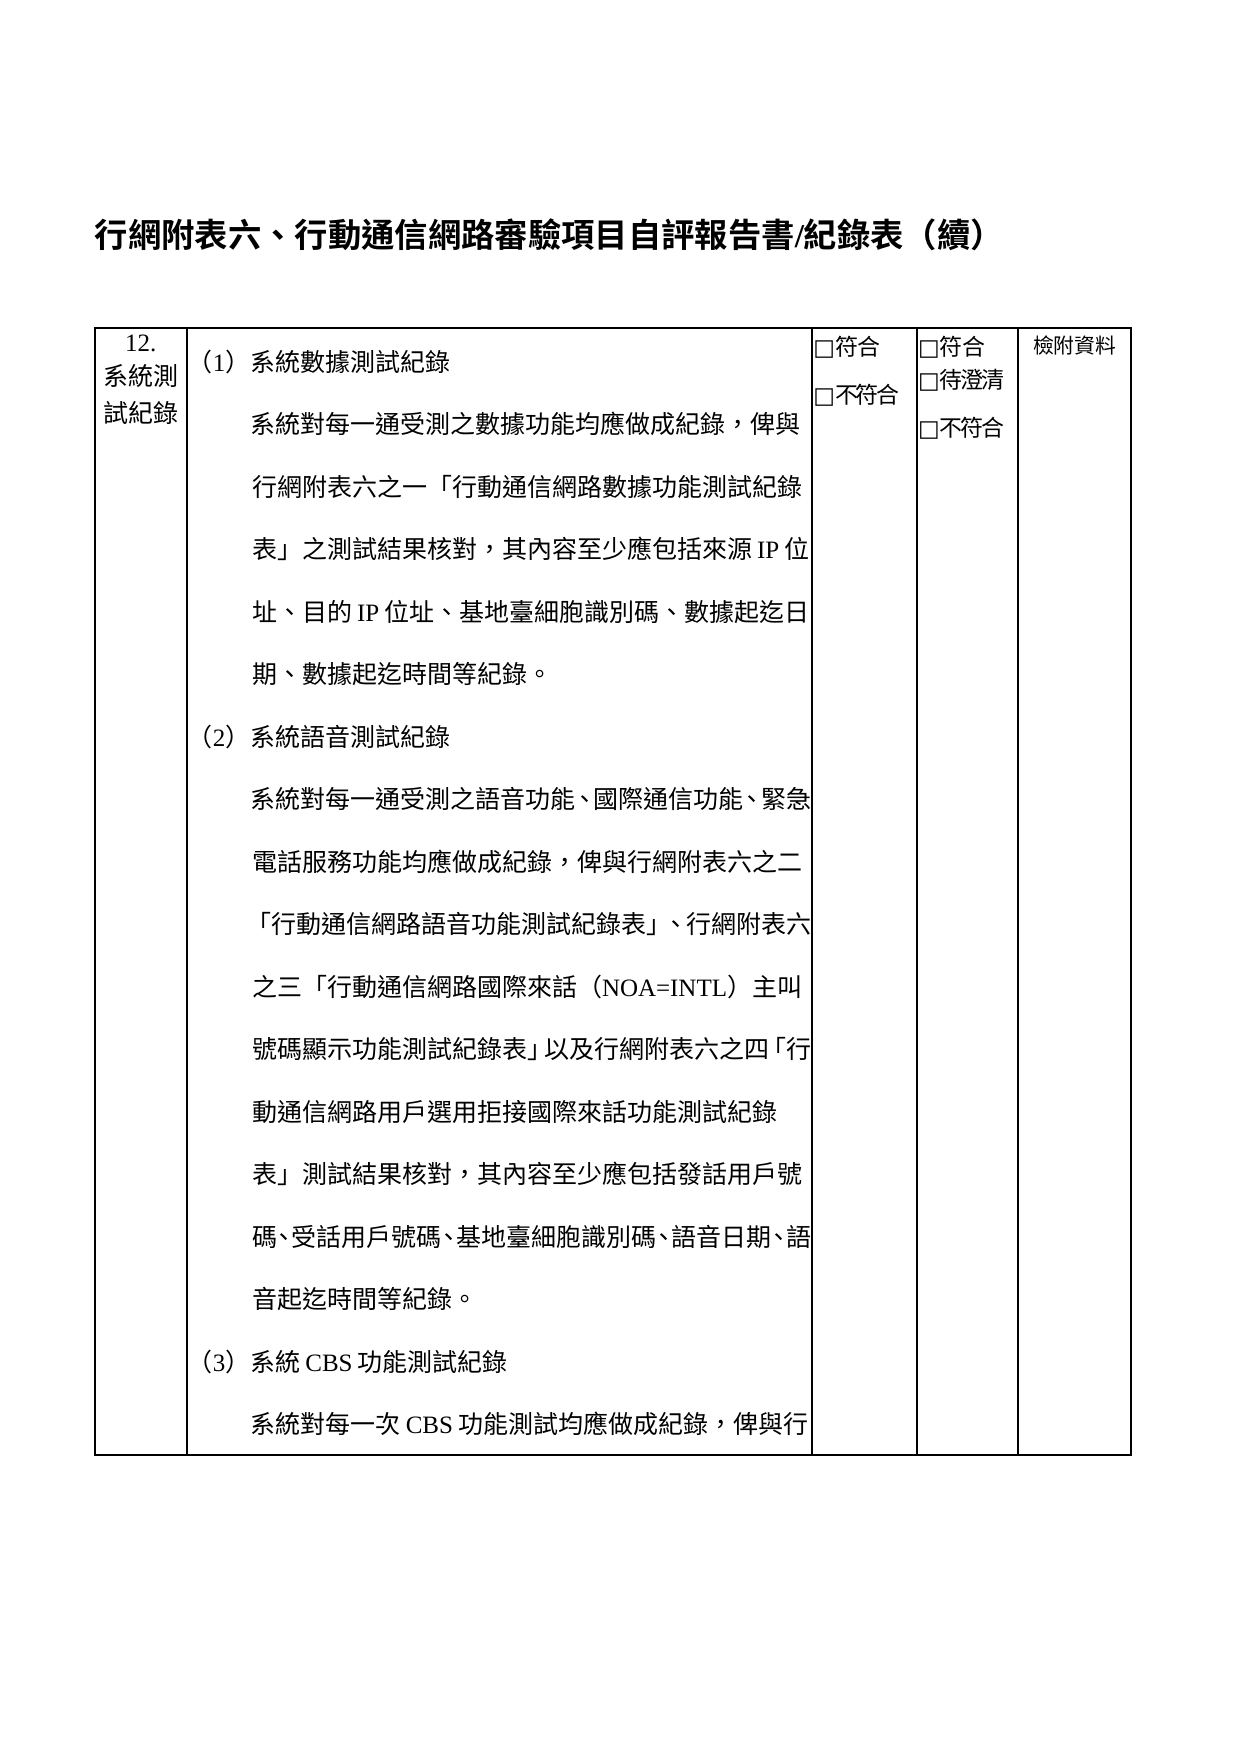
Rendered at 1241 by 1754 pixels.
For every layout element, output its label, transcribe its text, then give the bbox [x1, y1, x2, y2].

table_header （1）系統數據測試紀錄 系統對每一通受測之數據功能均應做成紀錄，俾與行網附表六之一「行動通信網路數據功能測試紀錄表」之測試結果核對，其內容至少應包括來源IP位址、目的IP位址、基地臺細胞識別碼、數據起迄日期、數據起迄時間等紀錄。 （2）系統語音測試紀錄 系統對每一通受測之語音功能、國際通信功能、緊急電話服務功能均應做成紀錄，俾與行網附表六之二「行動通信網路語音功能測試紀錄表」、行網附表六之三「行動通信網路國際來話（NOA=INTL）主叫號碼顯示功能測試紀錄表」以及行網附表六之四「行動通信網路用戶選用拒接國際來話功能測試紀錄表」測試結果核對，其內容至少應包括發話用戶號碼、受話用戶號碼、基地臺細胞識別碼、語音日期、語音起迄時間等紀錄。 （3）系統CBS功能測試紀錄 系統對每一次CBS功能測試均應做成紀錄，俾與行 [188, 329, 811, 1454]
text 行網附表六、行動通信網路審驗項目自評報告書/紀錄表（續） [94, 202, 1131, 264]
table_header 12. 系統測試紀錄 [96, 329, 186, 1454]
table_header 檢附資料 [1019, 329, 1130, 1454]
table_header □符合 □不符合 [813, 329, 916, 1454]
table_header □符合 □待澄清 □不符合 [918, 329, 1017, 1454]
